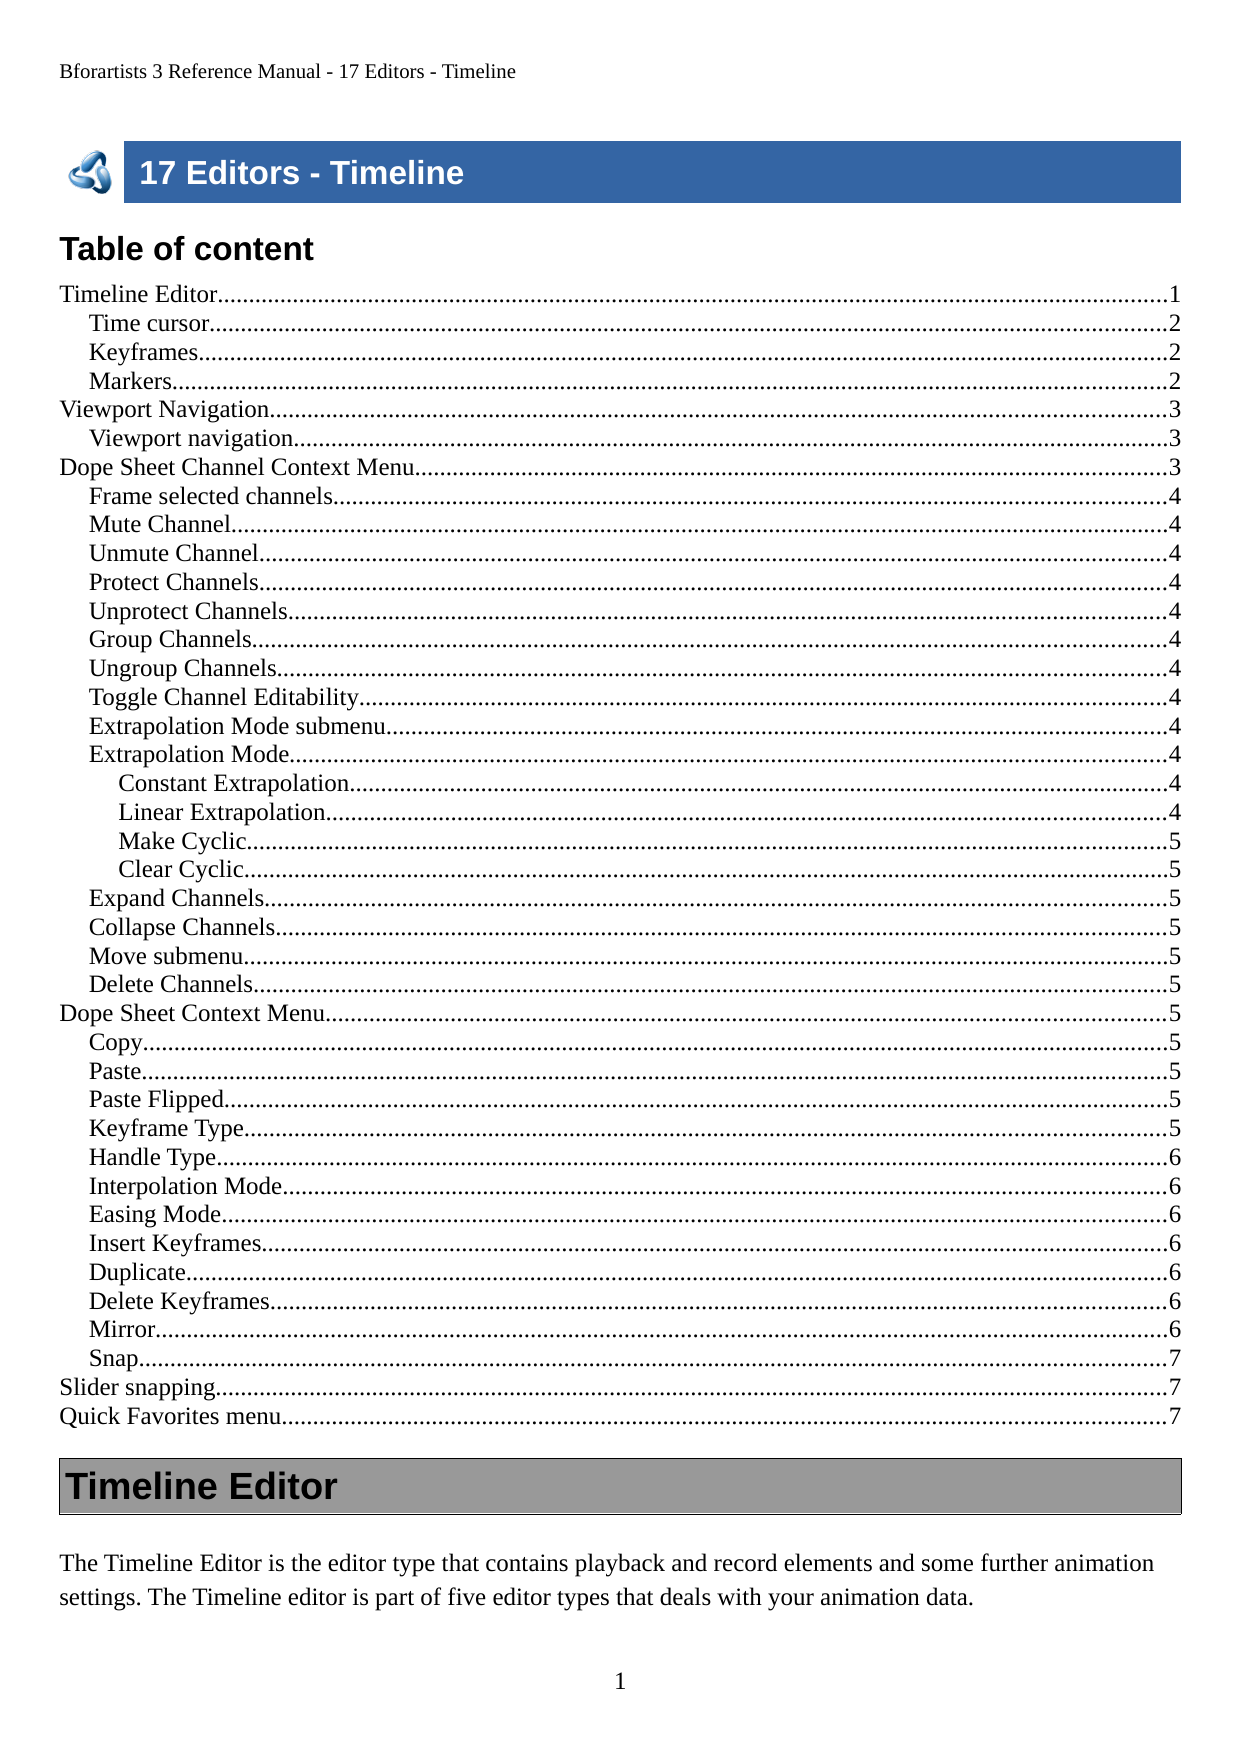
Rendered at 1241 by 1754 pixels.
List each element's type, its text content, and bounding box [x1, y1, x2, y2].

text Dope Sheet Channel Context Menu 3 [59, 452, 1181, 481]
text Snap 7 [88, 1343, 1181, 1372]
text Unprotect Channels 4 [88, 596, 1181, 624]
text Mute Channel 4 [88, 509, 1181, 538]
text Paste Flipped 5 [88, 1084, 1181, 1113]
text Duplicate 6 [88, 1257, 1181, 1286]
text The Timeline Editor is the editor type that contains playback and record elements and some further animation settings. The Timeline editor is part of five editor types that deals with your animation data. [59, 1548, 1181, 1611]
picture [65, 147, 114, 197]
table_header [59, 141, 124, 203]
text Ungroup Channels 4 [88, 653, 1181, 682]
text Markers 2 [88, 366, 1181, 394]
text Delete Channels 5 [88, 969, 1181, 998]
text Move submenu 5 [88, 941, 1181, 969]
subtitle Table of content [59, 228, 1181, 267]
text Timeline Editor 1 [59, 279, 1181, 308]
text Insert Keyframes 6 [88, 1228, 1181, 1257]
text Delete Keyframes 6 [88, 1286, 1181, 1314]
text Interpolation Mode 6 [88, 1171, 1181, 1199]
text Group Channels 4 [88, 624, 1181, 653]
text Quick Favorites menu 7 [59, 1401, 1181, 1429]
text Clear Cyclic 5 [118, 854, 1181, 883]
text Unmute Channel 4 [88, 538, 1181, 567]
text Paste 5 [88, 1056, 1181, 1084]
text Keyframe Type 5 [88, 1113, 1181, 1142]
text Slider snapping 7 [59, 1372, 1181, 1401]
text Keyframes 2 [88, 337, 1181, 366]
text Protect Channels 4 [88, 567, 1181, 596]
text Constant Extrapolation 4 [118, 768, 1181, 797]
text Expand Channels 5 [88, 883, 1181, 912]
text Make Cyclic 5 [118, 826, 1181, 854]
text Viewport navigation 3 [88, 423, 1181, 452]
text Copy 5 [88, 1027, 1181, 1056]
table_header 17 Editors - Timeline [124, 141, 1181, 203]
text Viewport Navigation 3 [59, 394, 1181, 423]
text Toggle Channel Editability 4 [88, 682, 1181, 711]
text Handle Type 6 [88, 1142, 1181, 1171]
text Extrapolation Mode 4 [88, 739, 1181, 768]
text Time cursor 2 [88, 308, 1181, 337]
text Dope Sheet Context Menu 5 [59, 998, 1181, 1027]
text Collapse Channels 5 [88, 912, 1181, 941]
text Easing Mode 6 [88, 1199, 1181, 1228]
table_header Timeline Editor [60, 1459, 1181, 1513]
text Frame selected channels 4 [88, 481, 1181, 509]
text Extrapolation Mode submenu 4 [88, 711, 1181, 739]
text Linear Extrapolation 4 [118, 797, 1181, 826]
text Mirror 6 [88, 1314, 1181, 1343]
